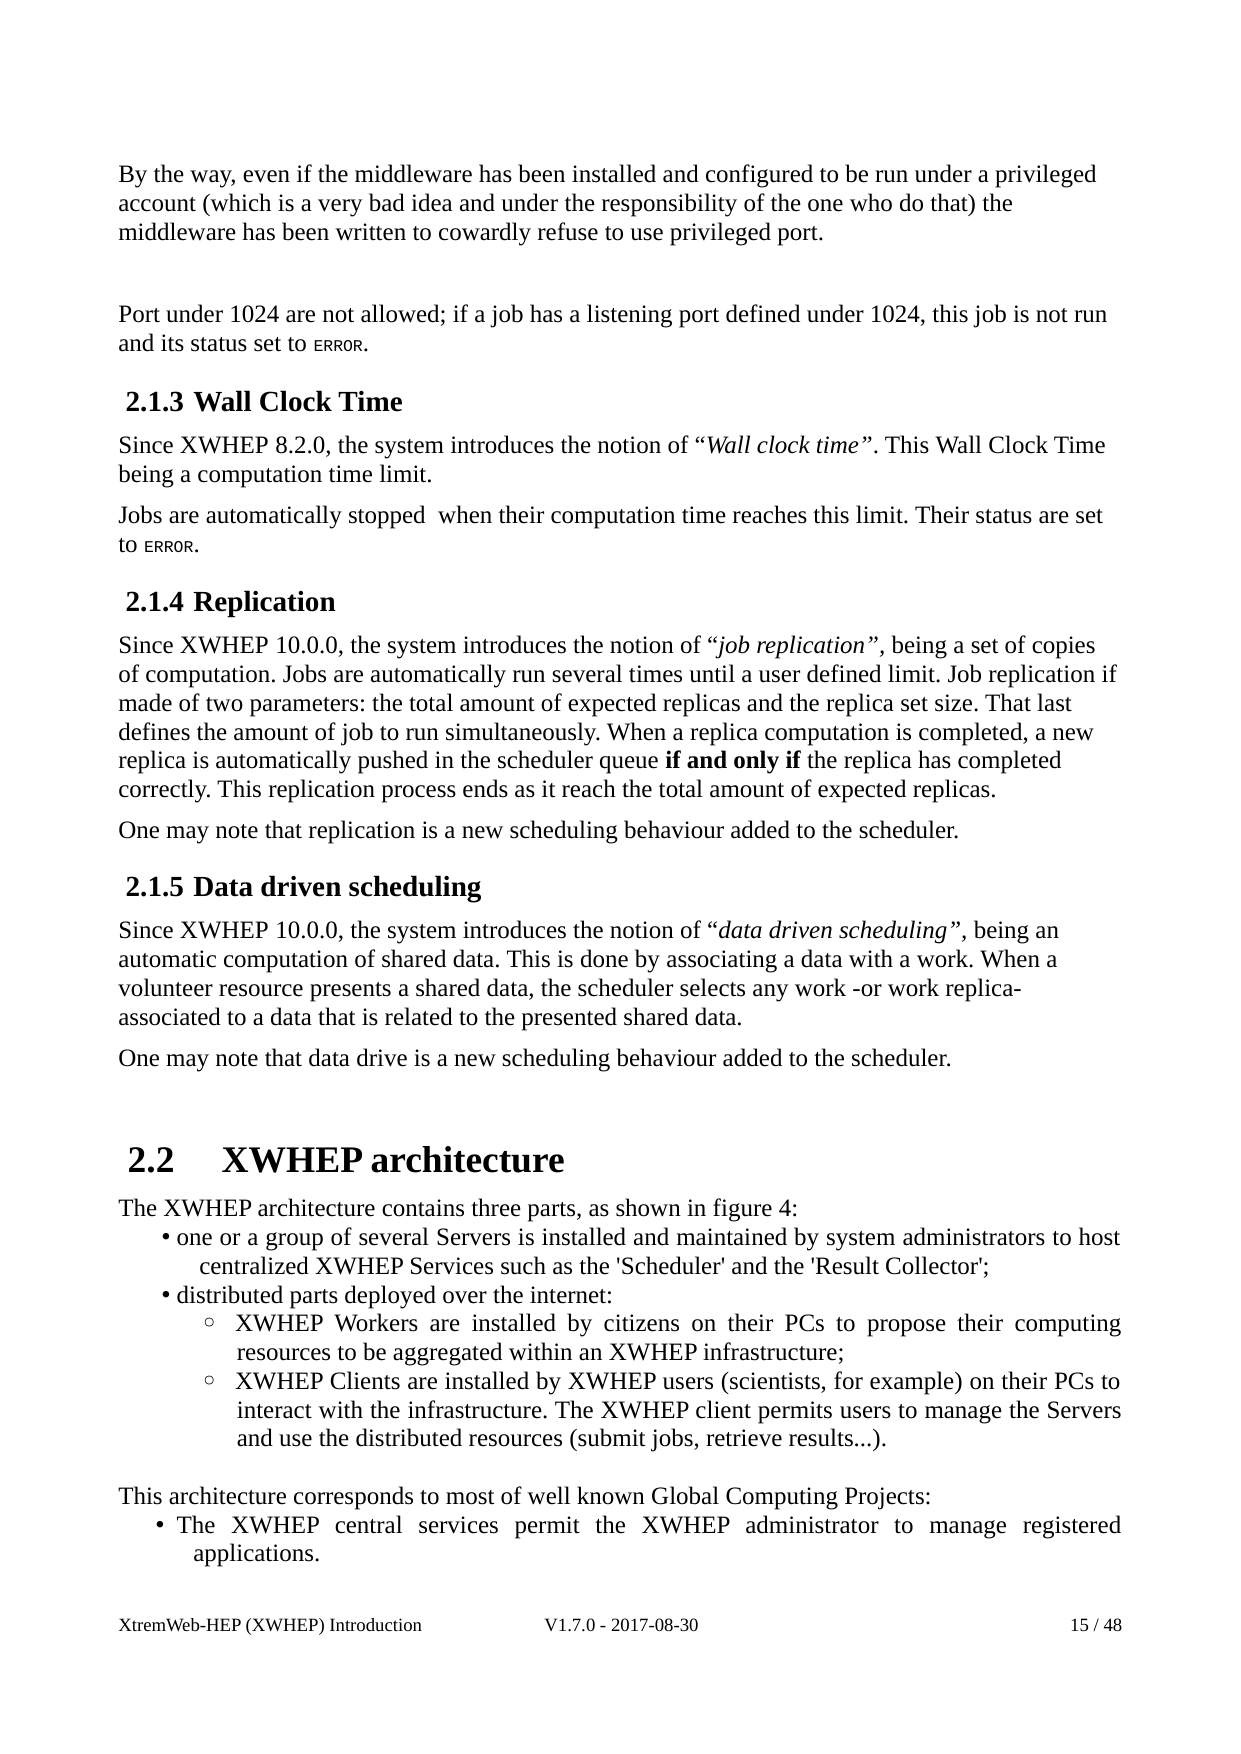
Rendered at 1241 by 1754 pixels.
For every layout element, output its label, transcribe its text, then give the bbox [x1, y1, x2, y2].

list The XWHEP central services permit the XWHEP administrator to manage registered applications. [156, 1510, 1122, 1567]
text By the way, even if the middleware has been installed and configured to be run under a privileged account (which is a very bad idea and under the responsibility of the one who do that) the middleware has been written to cowardly refuse to use privileged port. [118, 159, 1122, 246]
text Since XWHEP 10.0.0, the system introduces the notion of “job replication”, being a set of copies of computation. Jobs are automatically run several times until a user defined limit. Job replication if made of two parameters: the total amount of expected replicas and the replica set size. That last defines the amount of job to run simultaneously. When a replica computation is completed, a new replica is automatically pushed in the scheduler queue if and only if the replica has completed correctly. This replication process ends as it reach the total amount of expected replicas. [118, 631, 1122, 803]
text Jobs are automatically stopped when their computation time reaches this limit. Their status are set to error. [118, 500, 1122, 559]
text One may note that replication is a new scheduling behaviour added to the scheduler. [118, 816, 1122, 844]
text This architecture corresponds to most of well known Global Computing Projects: [118, 1481, 1122, 1510]
text Since XWHEP 8.2.0, the system introduces the notion of “Wall clock time”. This Wall Clock Time being a computation time limit. [118, 430, 1122, 487]
text Since XWHEP 10.0.0, the system introduces the notion of “data driven scheduling”, being an automatic computation of shared data. This is done by associating a data with a work. When a volunteer resource presents a shared data, the scheduler selects any work -or work replica- associated to a data that is related to the presented shared data. [118, 915, 1122, 1030]
subtitle Data driven scheduling [118, 869, 1122, 903]
list one or a group of several Servers is installed and maintained by system administrators to host centralized XWHEP Services such as the 'Scheduler' and the 'Result Collector'; [162, 1222, 1122, 1280]
text The XWHEP architecture contains three parts, as shown in figure 4: [118, 1193, 1122, 1222]
list XWHEP Clients are installed by XWHEP users (scientists, for example) on their PCs to interact with the infrastructure. The XWHEP client permits users to manage the Servers and use the distributed resources (submit jobs, retrieve results...). [199, 1366, 1122, 1452]
subtitle Wall Clock Time [118, 384, 1122, 417]
subtitle Replication [118, 584, 1122, 618]
subtitle XWHEP architecture [118, 1138, 1122, 1181]
text Port under 1024 are not allowed; if a job has a listening port defined under 1024, this job is not run and its status set to error. [118, 299, 1122, 359]
list XWHEP Workers are installed by citizens on their PCs to propose their computing resources to be aggregated within an XWHEP infrastructure; [199, 1308, 1122, 1366]
text One may note that data drive is a new scheduling behaviour added to the scheduler. [118, 1043, 1122, 1072]
list distributed parts deployed over the internet: [162, 1280, 1122, 1308]
